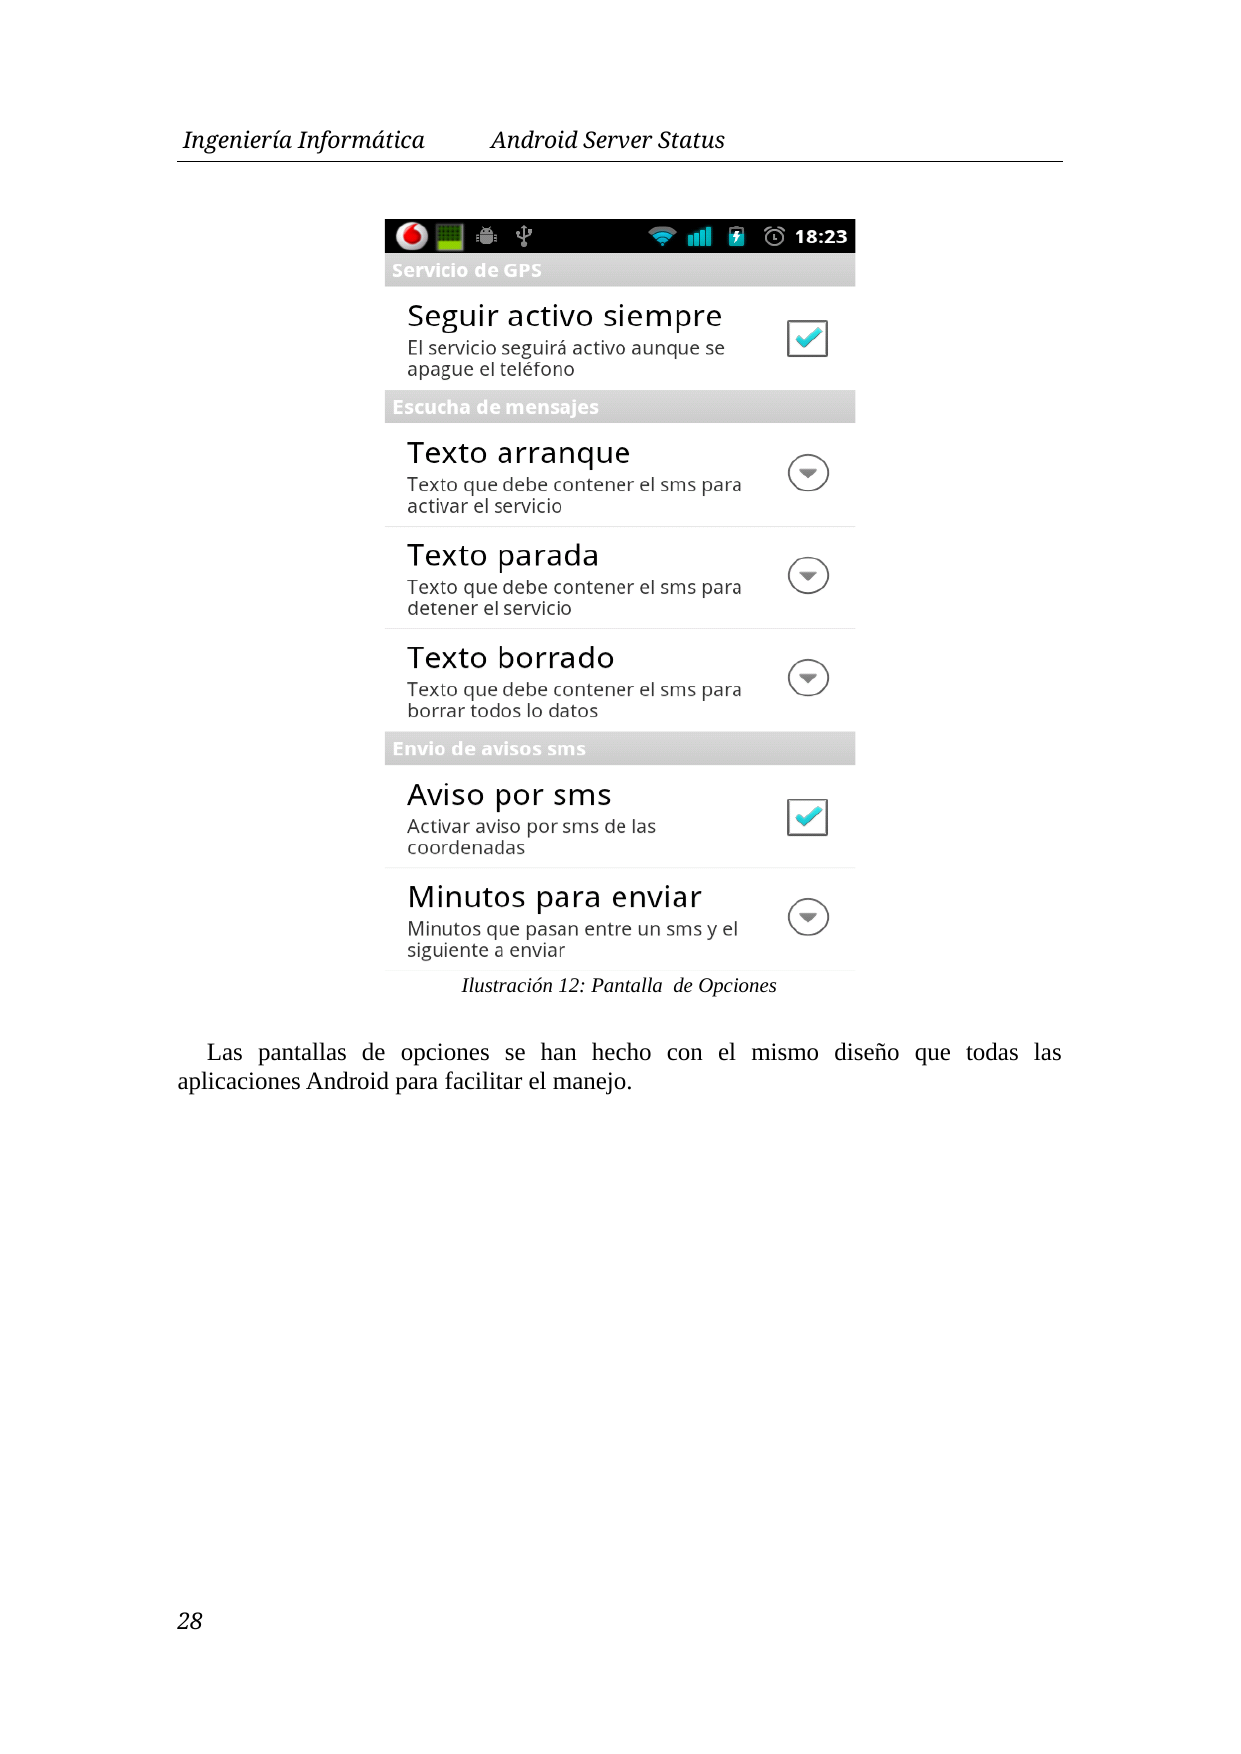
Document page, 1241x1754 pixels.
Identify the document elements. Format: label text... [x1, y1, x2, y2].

text Ilustración 12: Pantalla de Opciones [177, 973, 1063, 997]
picture [384, 219, 856, 973]
text Las pantallas de opciones se han hecho con el mismo diseño que todas las aplicaciones Android para facilitar el manejo. [177, 1037, 1063, 1095]
